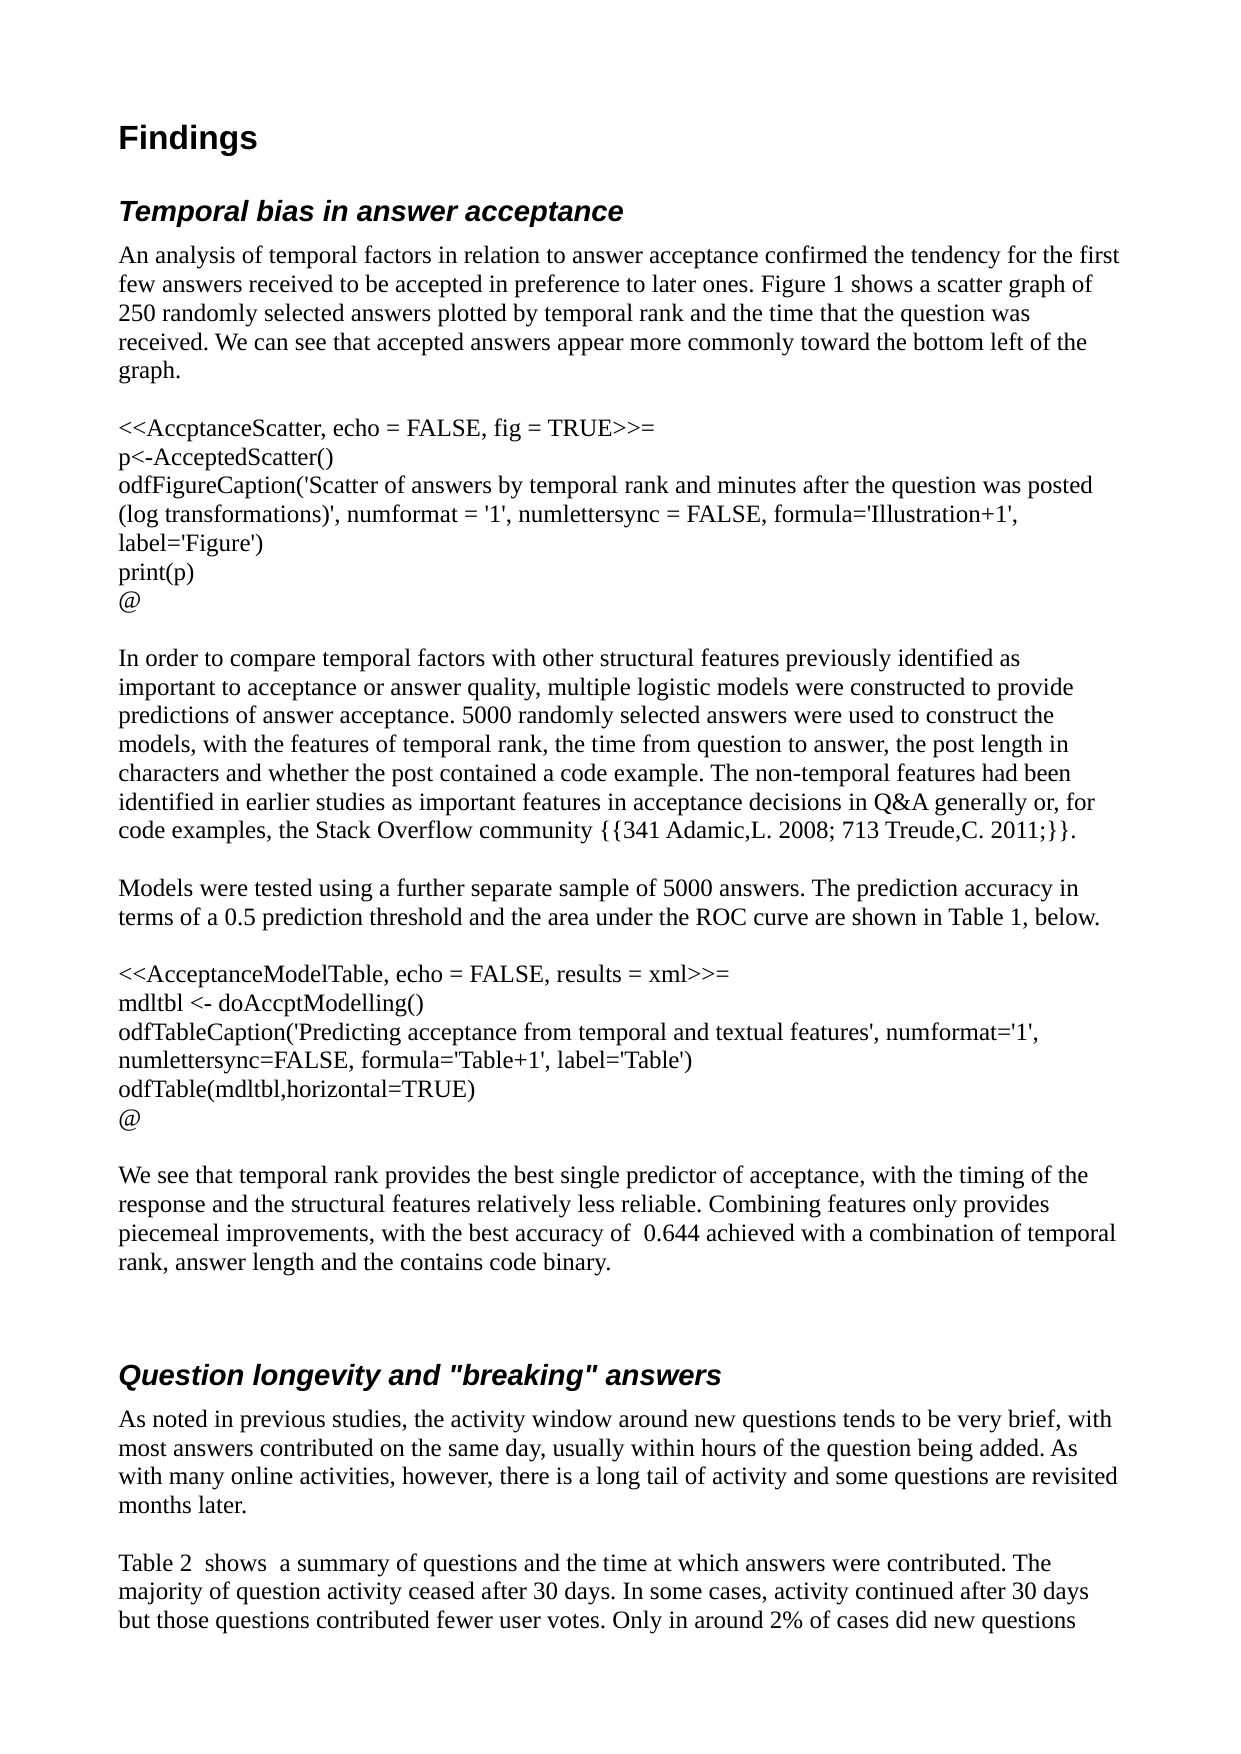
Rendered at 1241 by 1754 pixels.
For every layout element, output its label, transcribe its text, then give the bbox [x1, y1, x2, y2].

text odfFigureCaption('Scatter of answers by temporal rank and minutes after the question was posted (log transformations)', numformat = '1', numlettersync = FALSE, formula='Illustration+1', label='Figure') [118, 470, 1122, 557]
text @ [118, 1103, 1122, 1132]
subtitle Findings [118, 118, 1122, 157]
text odfTable(mdltbl,horizontal=TRUE) [118, 1074, 1122, 1103]
text odfTableCaption('Predicting acceptance from temporal and textual features', numformat='1', numlettersync=FALSE, formula='Table+1', label='Table') [118, 1017, 1122, 1074]
text We see that temporal rank provides the best single predictor of acceptance, with the timing of the response and the structural features relatively less reliable. Combining features only provides piecemeal improvements, with the best accuracy of 0.644 achieved with a combination of temporal rank, answer length and the contains code binary. [118, 1160, 1122, 1275]
text <<AccptanceScatter, echo = FALSE, fig = TRUE>>= [118, 413, 1122, 442]
text Models were tested using a further separate sample of 5000 answers. The prediction accuracy in terms of a 0.5 prediction threshold and the area under the ROC curve are shown in Table 1, below. [118, 873, 1122, 930]
text An analysis of temporal factors in relation to answer acceptance confirmed the tendency for the first few answers received to be accepted in preference to later ones. Figure 1 shows a scatter graph of 250 randomly selected answers plotted by temporal rank and the time that the question was received. We can see that accepted answers appear more commonly toward the bottom left of the graph. [118, 240, 1122, 384]
text As noted in previous studies, the activity window around new questions tends to be very brief, with most answers contributed on the same day, usually within hours of the question being added. As with many online activities, however, there is a long tail of activity and some questions are revisited months later. [118, 1404, 1122, 1519]
text In order to compare temporal factors with other structural features previously identified as important to acceptance or answer quality, multiple logistic models were constructed to provide predictions of answer acceptance. 5000 randomly selected answers were used to construct the models, with the features of temporal rank, the time from question to answer, the post length in characters and whether the post contained a code example. The non-temporal features had been identified in earlier studies as important features in acceptance decisions in Q&A generally or, for code examples, the Stack Overflow community {{341 Adamic,L. 2008; 713 Treude,C. 2011;}}. [118, 643, 1122, 844]
text mdltbl <- doAccptModelling() [118, 988, 1122, 1017]
subtitle Question longevity and "breaking" answers [118, 1358, 1122, 1391]
subtitle Temporal bias in answer acceptance [118, 194, 1122, 228]
text print(p) [118, 557, 1122, 585]
text @ [118, 585, 1122, 614]
text Table 2 shows a summary of questions and the time at which answers were contributed. The majority of question activity ceased after 30 days. In some cases, activity continued after 30 days but those questions contributed fewer user votes. Only in around 2% of cases did new questions [118, 1548, 1122, 1634]
text <<AcceptanceModelTable, echo = FALSE, results = xml>>= [118, 959, 1122, 988]
text p<-AcceptedScatter() [118, 442, 1122, 470]
